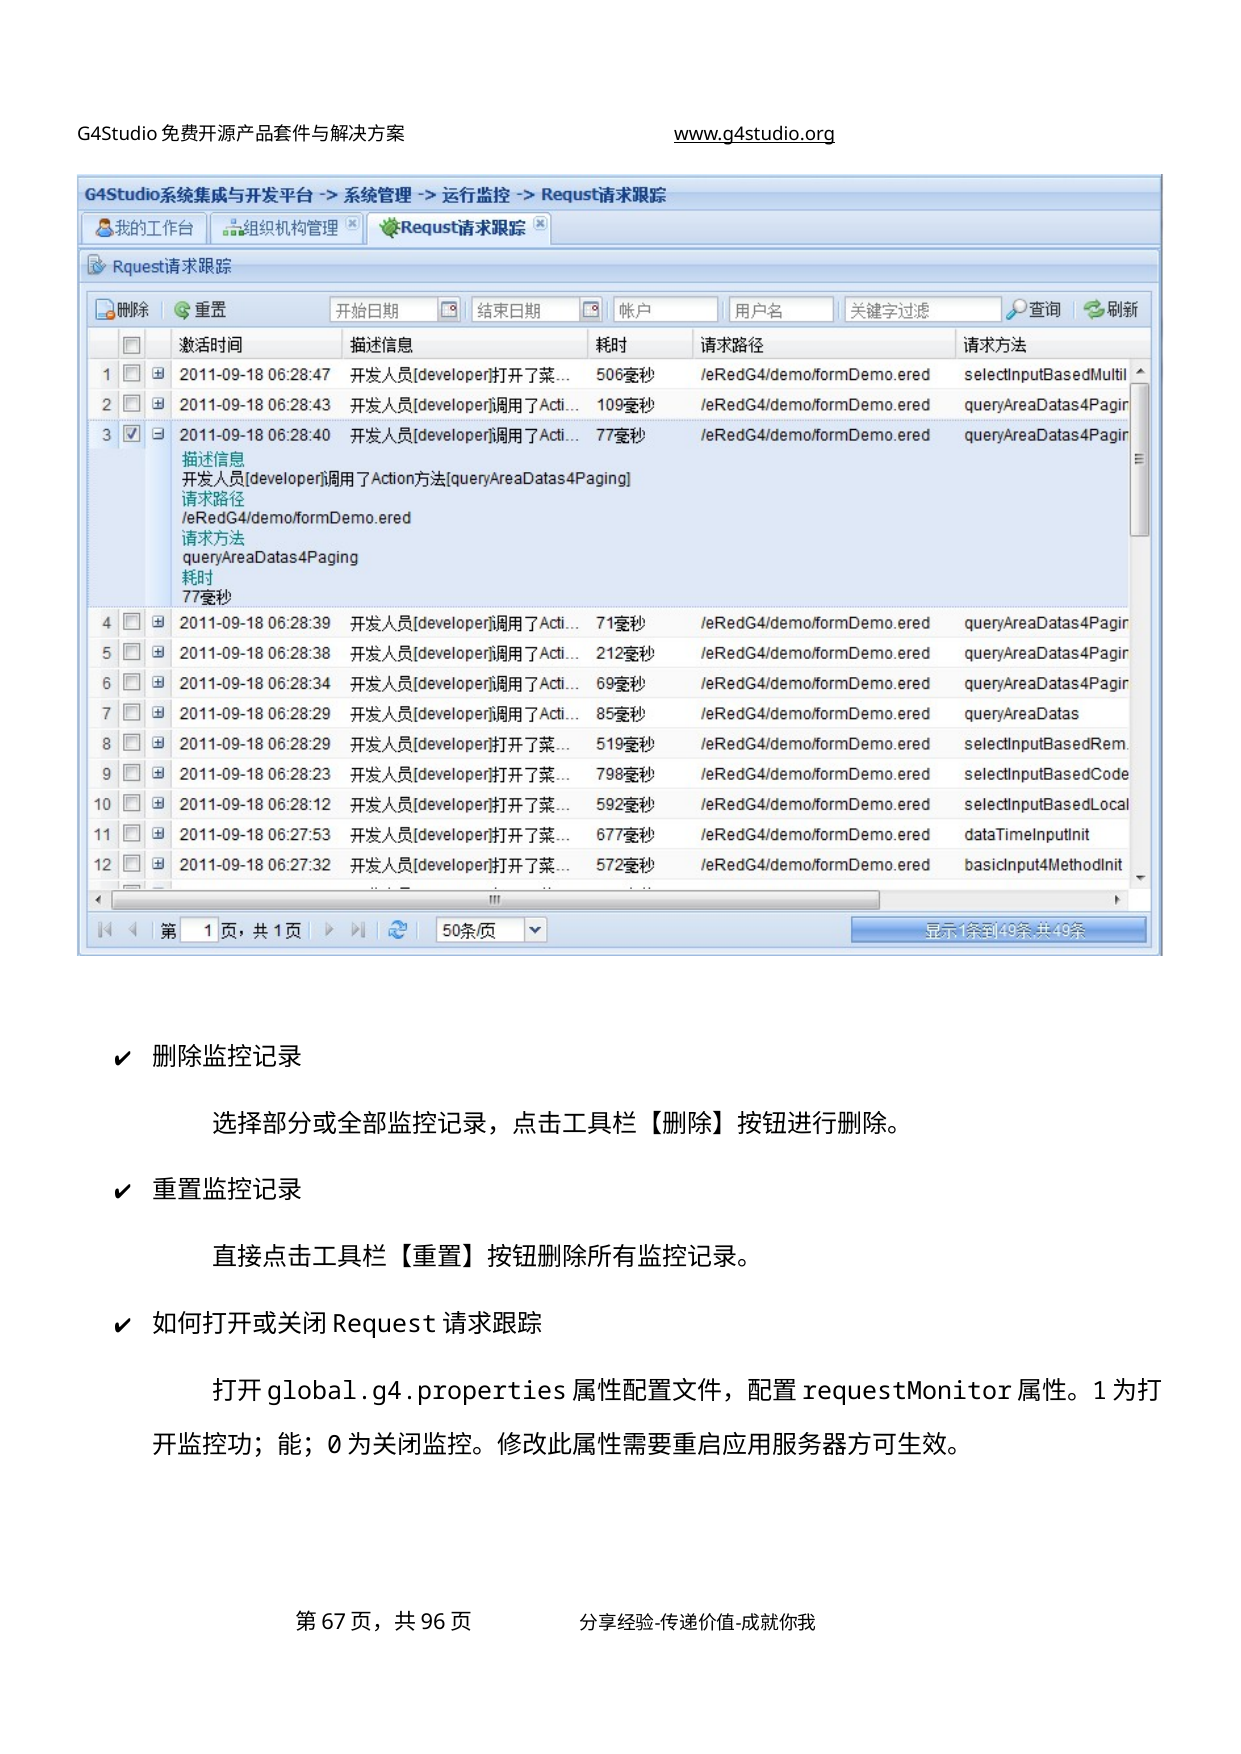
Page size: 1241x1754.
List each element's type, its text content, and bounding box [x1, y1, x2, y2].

list 重置监控记录 [114, 1170, 1163, 1206]
list 如何打开或关闭Request请求跟踪 [114, 1304, 1163, 1340]
picture [76, 174, 1164, 956]
list 直接点击工具栏【重置】按钮删除所有监控记录。 [114, 1237, 1163, 1273]
list 删除监控记录 [114, 1036, 1163, 1072]
list 选择部分或全部监控记录，点击工具栏【删除】按钮进行删除。 [114, 1103, 1163, 1139]
list 打开global.g4.properties属性配置文件，配置requestMonitor属性。1为打开监控功；能；0为关闭监控。修改此属性需要重启应用服务器方可生效。 [114, 1371, 1163, 1461]
